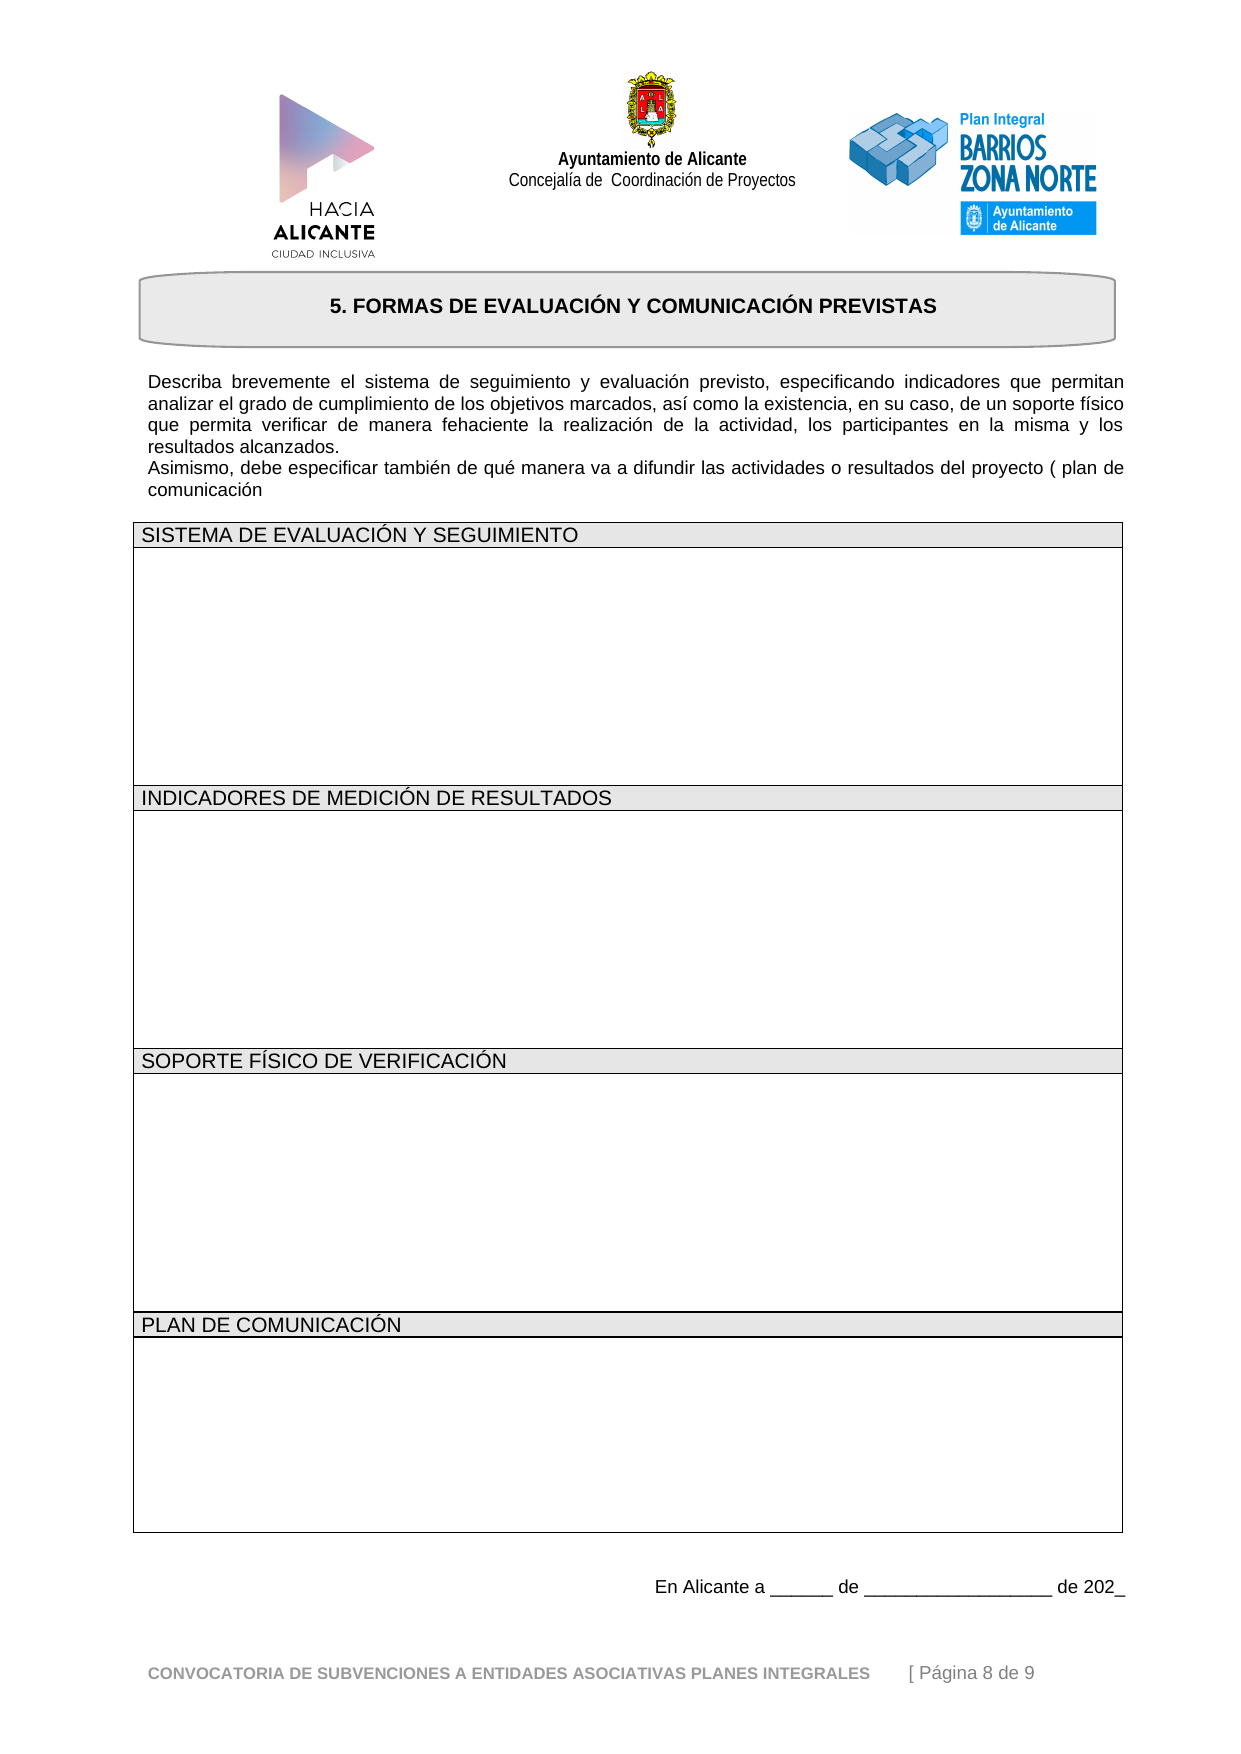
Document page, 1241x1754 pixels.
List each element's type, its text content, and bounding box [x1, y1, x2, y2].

picture [1090, 169, 1097, 187]
table_cell [134, 548, 1122, 785]
text En Alicante a ______ de __________________ de 202_ [325, 1576, 1125, 1597]
picture [266, 89, 381, 263]
table_cell [134, 1074, 1122, 1311]
picture [622, 70, 681, 150]
table_cell SOPORTE FÍSICO DE VERIFICACIÓN [134, 1049, 1122, 1073]
text Asimismo, debe especificar también de qué manera va a difundir las actividades o resultados del proyecto ( plan de comunicación [148, 457, 1125, 500]
text Describa brevemente el sistema de seguimiento y evaluación previsto, especificando indicadores que permitan analizar el grado de cumplimiento de los objetivos marcados, así como la existencia, en su caso, de un soporte físico que permita verificar de manera fehaciente la realización de la actividad, los participantes en la misma y los resultados alcanzados. [148, 371, 1125, 457]
table_header SISTEMA DE EVALUACIÓN Y SEGUIMIENTO [134, 523, 1122, 547]
table_cell INDICADORES DE MEDICIÓN DE RESULTADOS [134, 786, 1122, 810]
table_cell PLAN DE COMUNICACIÓN [134, 1313, 1122, 1336]
picture [849, 113, 1097, 235]
table_cell [134, 1338, 1122, 1532]
table_cell [134, 811, 1122, 1048]
